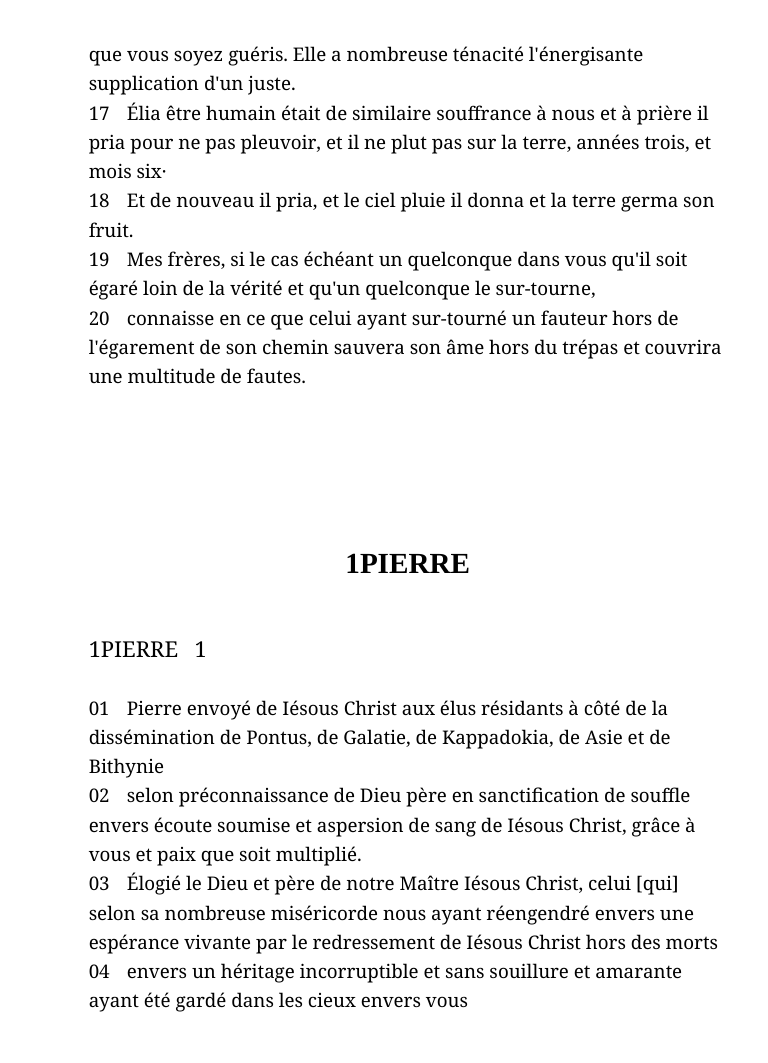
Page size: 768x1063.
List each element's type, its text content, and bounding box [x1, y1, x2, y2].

text 01 Pierre envoyé de Iésous Christ aux élus résidants à côté de la dissémination de Pontus, de Galatie, de Kappadokia, de Asie et de Bithynie 02 selon préconnaissance de Dieu père en sanctification de souffle envers écoute soumise et aspersion de sang de Iésous Christ, grâce à vous et paix que soit multiplié. 03 Élogié le Dieu et père de notre Maître Iésous Christ, celui [qui] selon sa nombreuse miséricorde nous ayant réengendré envers une espérance vivante par le redressement de Iésous Christ hors des morts 04 envers un héritage incorruptible et sans souillure et amarante ayant été gardé dans les cieux envers vous [88, 668, 726, 1013]
text 1PIERRE 1 [88, 634, 726, 663]
text que vous soyez guéris. Elle a nombreuse ténacité l'énergisante supplication d'un juste. 17 Élia être humain était de similaire souffrance à nous et à prière il pria pour ne pas pleuvoir, et il ne plut pas sur la terre, années trois, et mois six· 18 Et de nouveau il pria, et le ciel pluie il donna et la terre germa son fruit. 19 Mes frères, si le cas échéant un quelconque dans vous qu'il soit égaré loin de la vérité et qu'un quelconque le sur-tourne, 20 connaisse en ce que celui ayant sur-tourné un fauteur hors de l'égarement de son chemin sauvera son âme hors du trépas et couvrira une multitude de fautes. [88, 41, 726, 389]
subtitle 1PIERRE [88, 546, 726, 580]
